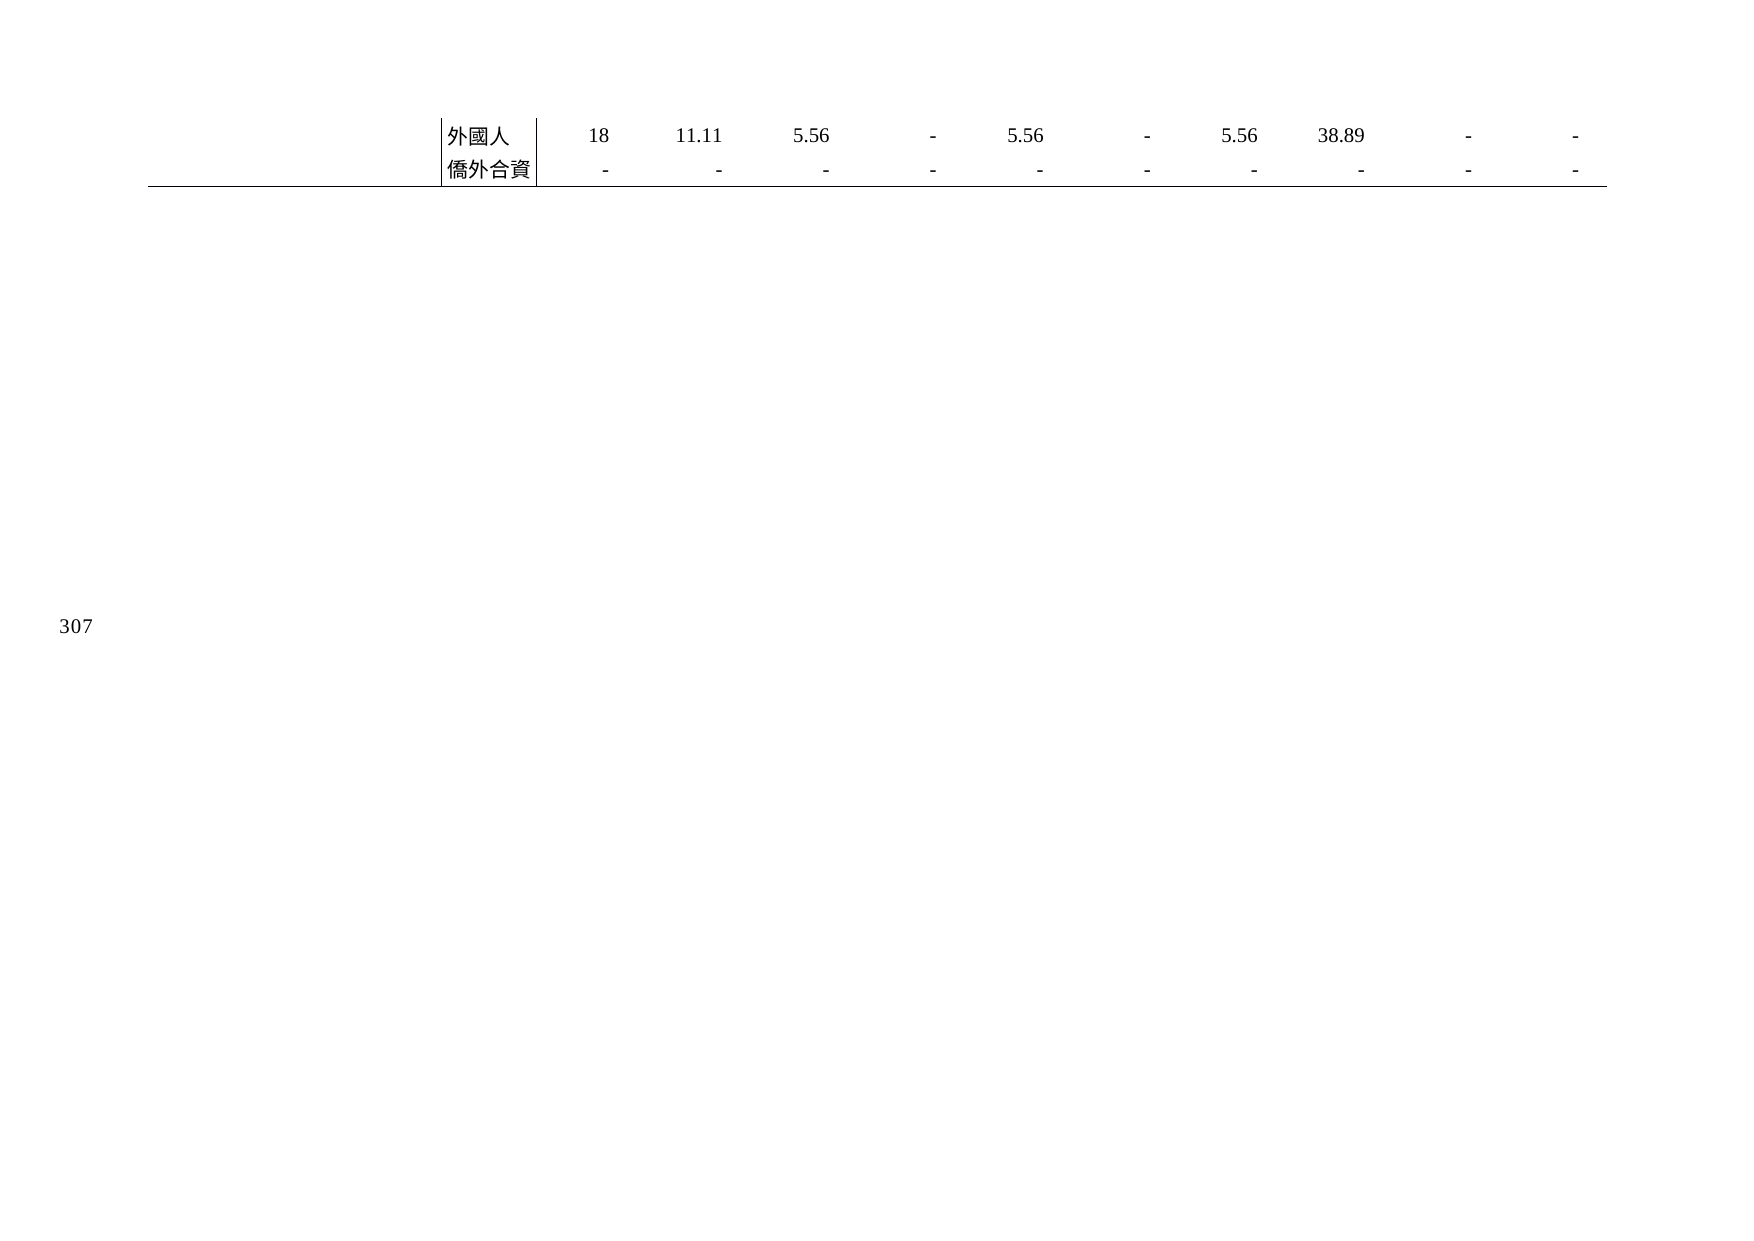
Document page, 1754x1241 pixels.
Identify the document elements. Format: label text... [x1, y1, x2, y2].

table_cell - [1071, 118, 1178, 152]
table_cell - [1393, 118, 1499, 152]
table_cell - [1393, 152, 1499, 186]
table_cell - [643, 152, 750, 186]
table_cell 38.89 [1285, 118, 1392, 152]
table_cell - [537, 152, 643, 186]
table_cell - [750, 152, 857, 186]
table_cell - [1285, 152, 1392, 186]
table_cell - [1178, 152, 1285, 186]
table_cell 18 [537, 118, 643, 152]
table_cell [148, 118, 441, 152]
table_cell - [964, 152, 1071, 186]
table_cell - [1071, 152, 1178, 186]
table_cell - [1500, 118, 1607, 152]
table_cell 僑外合資 [442, 152, 536, 186]
table_cell - [857, 118, 964, 152]
table_cell - [857, 152, 964, 186]
table_cell 外國人 [442, 118, 536, 152]
table_cell [148, 152, 441, 186]
table_cell 11.11 [643, 118, 750, 152]
table_cell 5.56 [964, 118, 1071, 152]
table_cell - [1500, 152, 1607, 186]
table_cell 5.56 [750, 118, 857, 152]
table_cell 5.56 [1178, 118, 1285, 152]
